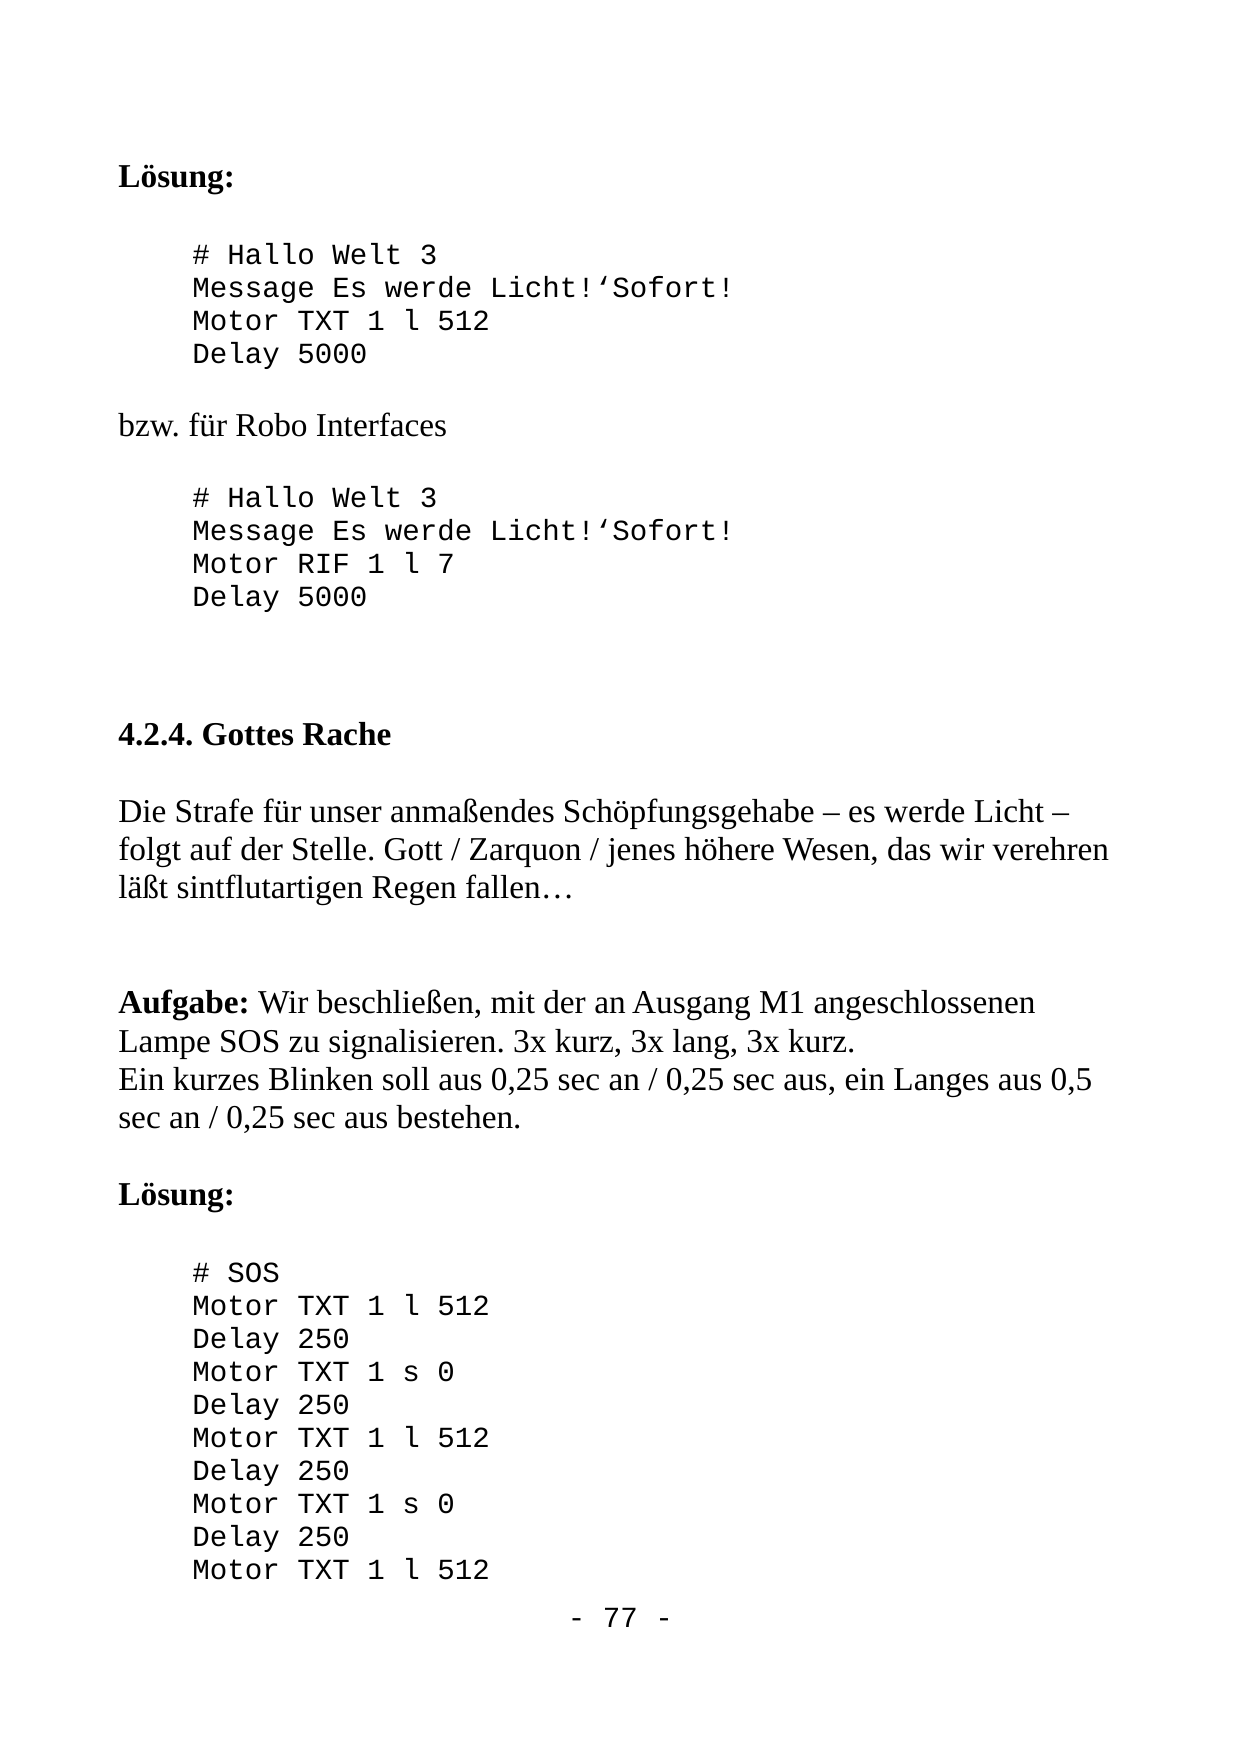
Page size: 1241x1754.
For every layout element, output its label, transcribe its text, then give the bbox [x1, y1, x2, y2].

text Delay 5000 [118, 339, 1122, 372]
text Lösung: [118, 1174, 1122, 1213]
text Die Strafe für unser anmaßendes Schöpfungsgehabe – es werde Licht – folgt auf der Stelle. Gott / Zarquon / jenes höhere Wesen, das wir verehren läßt sintflutartigen Regen fallen… [118, 791, 1122, 906]
text Lösung: [118, 156, 1122, 195]
text Motor TXT 1 l 512 [118, 1555, 1122, 1588]
text Delay 250 [118, 1522, 1122, 1555]
text Motor TXT 1 l 512 [118, 1291, 1122, 1324]
text Motor TXT 1 l 512 [118, 1423, 1122, 1456]
text # SOS [118, 1251, 1122, 1291]
text Delay 250 [118, 1390, 1122, 1423]
text Motor TXT 1 s 0 [118, 1489, 1122, 1522]
text bzw. für Robo Interfaces [118, 405, 1122, 443]
text # Hallo Welt 3 [118, 233, 1122, 273]
text Motor TXT 1 l 512 [118, 306, 1122, 339]
text Motor RIF 1 l 7 [118, 549, 1122, 582]
text 4.2.4. Gottes Rache [118, 714, 1122, 753]
text Aufgabe: Wir beschließen, mit der an Ausgang M1 angeschlossenen Lampe SOS zu signalisieren. 3x kurz, 3x lang, 3x kurz. [118, 983, 1122, 1059]
text Ein kurzes Blinken soll aus 0,25 sec an / 0,25 sec aus, ein Langes aus 0,5 sec an / 0,25 sec aus bestehen. [118, 1059, 1122, 1136]
text Delay 250 [118, 1324, 1122, 1357]
text Delay 5000 [118, 582, 1122, 615]
text Message Es werde Licht!‘Sofort! [118, 273, 1122, 306]
text Motor TXT 1 s 0 [118, 1357, 1122, 1390]
text # Hallo Welt 3 [118, 476, 1122, 516]
text Delay 250 [118, 1456, 1122, 1489]
text Message Es werde Licht!‘Sofort! [118, 516, 1122, 549]
